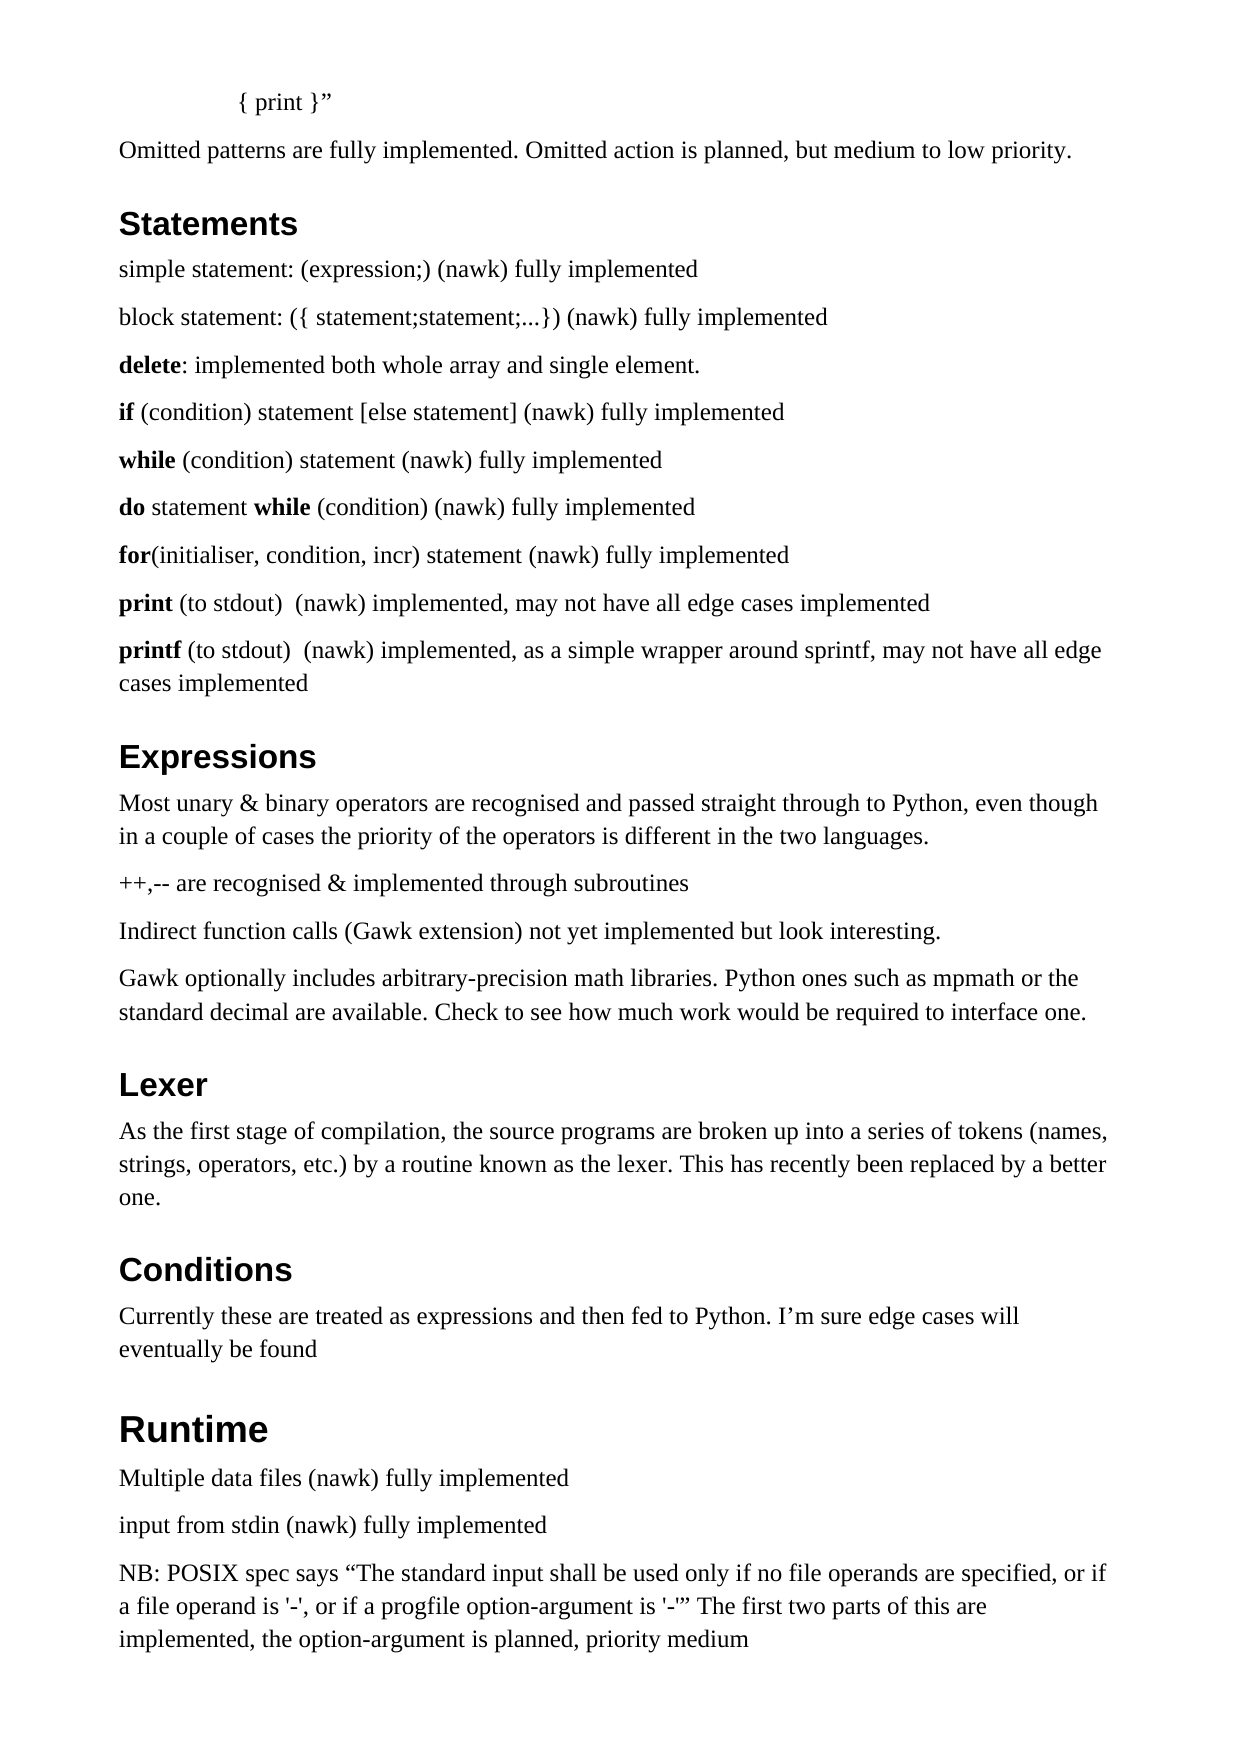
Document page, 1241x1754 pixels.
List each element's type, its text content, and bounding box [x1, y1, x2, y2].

text delete: implemented both whole array and single element. [119, 350, 1121, 378]
subtitle Expressions [119, 737, 1121, 775]
text Most unary & binary operators are recognised and passed straight through to Python, even though in a couple of cases the priority of the operators is different in the two languages. [119, 788, 1121, 849]
subtitle Runtime [119, 1407, 1121, 1450]
subtitle Lexer [119, 1065, 1121, 1103]
text if (condition) statement [else statement] (nawk) fully implemented [119, 397, 1121, 426]
text printf (to stdout) (nawk) implemented, as a simple wrapper around sprintf, may not have all edge cases implemented [119, 635, 1121, 697]
text Gawk optionally includes arbitrary-precision math libraries. Python ones such as mpmath or the standard decimal are available. Check to see how much work would be required to interface one. [119, 963, 1121, 1025]
text Multiple data files (nawk) fully implemented [119, 1463, 1121, 1491]
subtitle Statements [119, 203, 1121, 242]
text As the first stage of compilation, the source programs are broken up into a series of tokens (names, strings, operators, etc.) by a routine known as the lexer. This has recently been replaced by a better one. [119, 1116, 1121, 1211]
text print (to stdout) (nawk) implemented, may not have all edge cases implemented [119, 588, 1121, 616]
text do statement while (condition) (nawk) fully implemented [119, 492, 1121, 521]
text NB: POSIX spec says “The standard input shall be used only if no file operands are specified, or if a file operand is '-', or if a progfile option-argument is '-'” The first two parts of this are implemented, the option-argument is planned, priority medium [119, 1558, 1121, 1653]
text while (condition) statement (nawk) fully implemented [119, 445, 1121, 474]
text simple statement: (expression;) (nawk) fully implemented [119, 254, 1121, 283]
text input from stdin (nawk) fully implemented [119, 1510, 1121, 1539]
text ++,-- are recognised & implemented through subroutines [119, 868, 1121, 897]
text for(initialiser, condition, incr) statement (nawk) fully implemented [119, 540, 1121, 569]
text Currently these are treated as expressions and then fed to Python. I’m sure edge cases will eventually be found [119, 1301, 1121, 1363]
text { print }” [237, 87, 1121, 116]
text Omitted patterns are fully implemented. Omitted action is planned, but medium to low priority. [119, 135, 1121, 164]
subtitle Conditions [119, 1250, 1121, 1289]
text block statement: ({ statement;statement;...}) (nawk) fully implemented [119, 302, 1121, 331]
text Indirect function calls (Gawk extension) not yet implemented but look interesting. [119, 916, 1121, 945]
